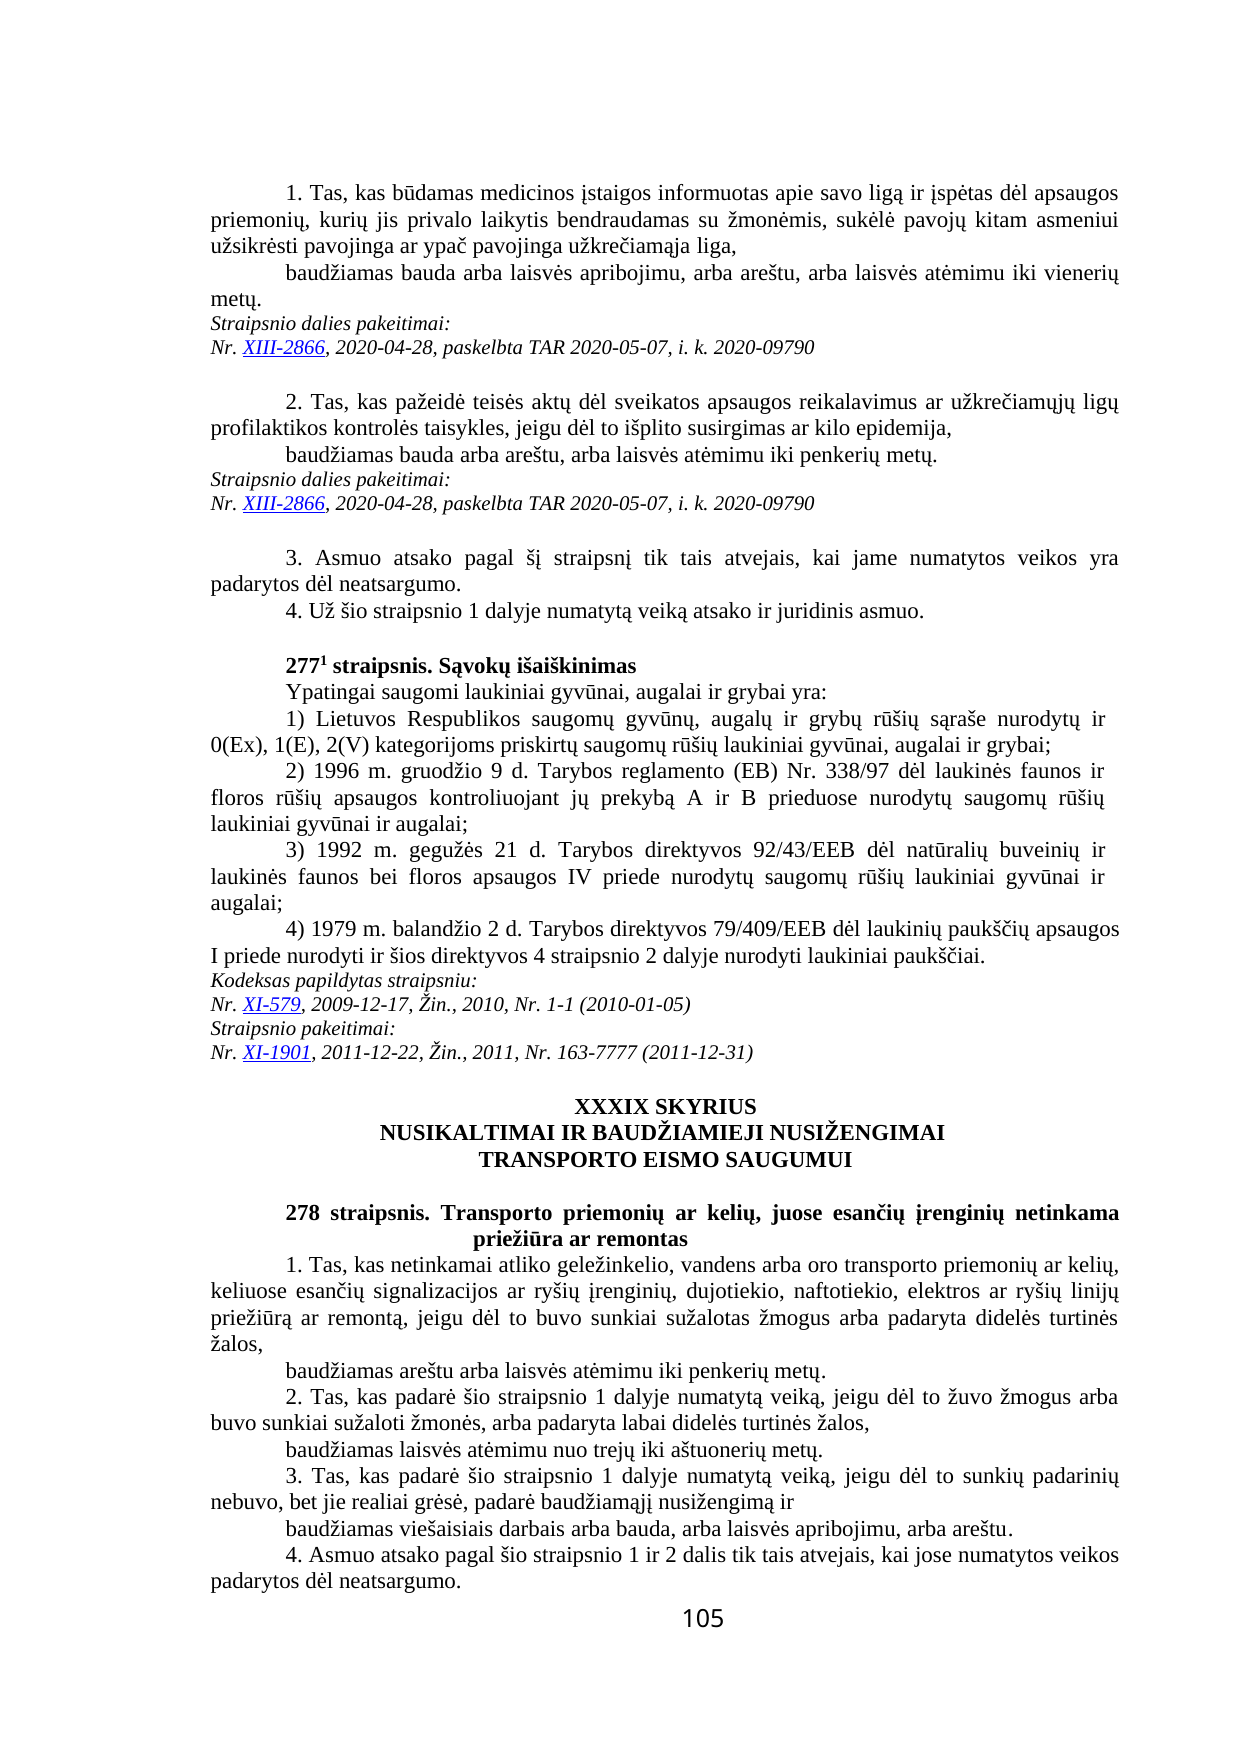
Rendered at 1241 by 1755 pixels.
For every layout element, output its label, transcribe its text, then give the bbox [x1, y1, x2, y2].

text 2. Tas, kas padarė šio straipsnio 1 dalyje numatytą veiką, jeigu dėl to žuvo žmogus arba buvo sunkiai sužaloti žmonės, arba padaryta labai didelės turtinės žalos, [210, 1383, 1120, 1436]
text 3. Asmuo atsako pagal šį straipsnį tik tais atvejais, kai jame numatytos veikos yra padarytos dėl neatsargumo. [210, 544, 1120, 597]
text 278 straipsnis. Transporto priemonių ar kelių, juose esančių įrenginių netinkama priežiūra ar remontas [285, 1198, 1120, 1251]
text Kodeksas papildytas straipsniu: [210, 968, 1120, 992]
text 1) Lietuvos Respublikos saugomų gyvūnų, augalų ir grybų rūšių sąraše nurodytų ir 0(Ex), 1(E), 2(V) kategorijoms priskirtų saugomų rūšių laukiniai gyvūnai, augalai ir grybai; [210, 704, 1106, 757]
text Nr. XI-579, 2009-12-17, Žin., 2010, Nr. 1-1 (2010-01-05) [210, 992, 1120, 1016]
text Straipsnio pakeitimai: [210, 1016, 1120, 1040]
text Nr. XI-1901, 2011-12-22, Žin., 2011, Nr. 163-7777 (2011-12-31) [210, 1040, 1120, 1064]
text 2. Tas, kas pažeidė teisės aktų dėl sveikatos apsaugos reikalavimus ar užkrečiamųjų ligų profilaktikos kontrolės taisykles, jeigu dėl to išplito susirgimas ar kilo epidemija, [210, 388, 1120, 441]
text 4. Asmuo atsako pagal šio straipsnio 1 ir 2 dalis tik tais atvejais, kai jose numatytos veikos padarytos dėl neatsargumo. [210, 1541, 1120, 1594]
text Straipsnio dalies pakeitimai: [210, 311, 1120, 335]
text NUSIKALTIMAI IR BAUDŽIAMIEJI NUSIŽENGIMAI TRANSPORTO EISMO SAUGUMUI [210, 1119, 1120, 1172]
text 3) 1992 m. gegužės 21 d. Tarybos direktyvos 92/43/EEB dėl natūralių buveinių ir laukinės faunos bei floros apsaugos IV priede nurodytų saugomų rūšių laukiniai gyvūnai ir augalai; [210, 836, 1106, 915]
text Nr. XIII-2866, 2020-04-28, paskelbta TAR 2020-05-07, i. k. 2020-09790 [210, 491, 1120, 515]
text 3. Tas, kas padarė šio straipsnio 1 dalyje numatytą veiką, jeigu dėl to sunkių padarinių nebuvo, bet jie realiai grėsė, padarė baudžiamąjį nusižengimą ir [210, 1462, 1120, 1515]
text 1. Tas, kas būdamas medicinos įstaigos informuotas apie savo ligą ir įspėtas dėl apsaugos priemonių, kurių jis privalo laikytis bendraudamas su žmonėmis, sukėlė pavojų kitam asmeniui užsikrėsti pavojinga ar ypač pavojinga užkrečiamąja liga, [210, 179, 1120, 258]
text baudžiamas laisvės atėmimu nuo trejų iki aštuonerių metų. [210, 1436, 1120, 1462]
text 4) 1979 m. balandžio 2 d. Tarybos direktyvos 79/409/EEB dėl laukinių paukščių apsaugos I priede nurodyti ir šios direktyvos 4 straipsnio 2 dalyje nurodyti laukiniai paukščiai. [210, 915, 1120, 968]
text baudžiamas viešaisiais darbais arba bauda, arba laisvės apribojimu, arba areštu. [210, 1515, 1120, 1541]
text 2771 straipsnis. Sąvokų išaiškinimas [210, 652, 1106, 678]
text Straipsnio dalies pakeitimai: [210, 467, 1120, 491]
text baudžiamas bauda arba areštu, arba laisvės atėmimu iki penkerių metų. [210, 441, 1120, 467]
text baudžiamas areštu arba laisvės atėmimu iki penkerių metų. [210, 1357, 1120, 1383]
text 2) 1996 m. gruodžio 9 d. Tarybos reglamento (EB) Nr. 338/97 dėl laukinės faunos ir floros rūšių apsaugos kontroliuojant jų prekybą A ir B prieduose nurodytų saugomų rūšių laukiniai gyvūnai ir augalai; [210, 757, 1106, 836]
text baudžiamas bauda arba laisvės apribojimu, arba areštu, arba laisvės atėmimu iki vienerių metų. [210, 258, 1120, 311]
text Ypatingai saugomi laukiniai gyvūnai, augalai ir grybai yra: [210, 678, 1106, 704]
text 1. Tas, kas netinkamai atliko geležinkelio, vandens arba oro transporto priemonių ar kelių, keliuose esančių signalizacijos ar ryšių įrenginių, dujotiekio, naftotiekio, elektros ar ryšių linijų priežiūrą ar remontą, jeigu dėl to buvo sunkiai sužalotas žmogus arba padaryta didelės turtinės žalos, [210, 1251, 1120, 1357]
text 4. Už šio straipsnio 1 dalyje numatytą veiką atsako ir juridinis asmuo. [210, 597, 1120, 623]
text XXXIX SKYRIUS [210, 1093, 1120, 1119]
text Nr. XIII-2866, 2020-04-28, paskelbta TAR 2020-05-07, i. k. 2020-09790 [210, 335, 1120, 359]
